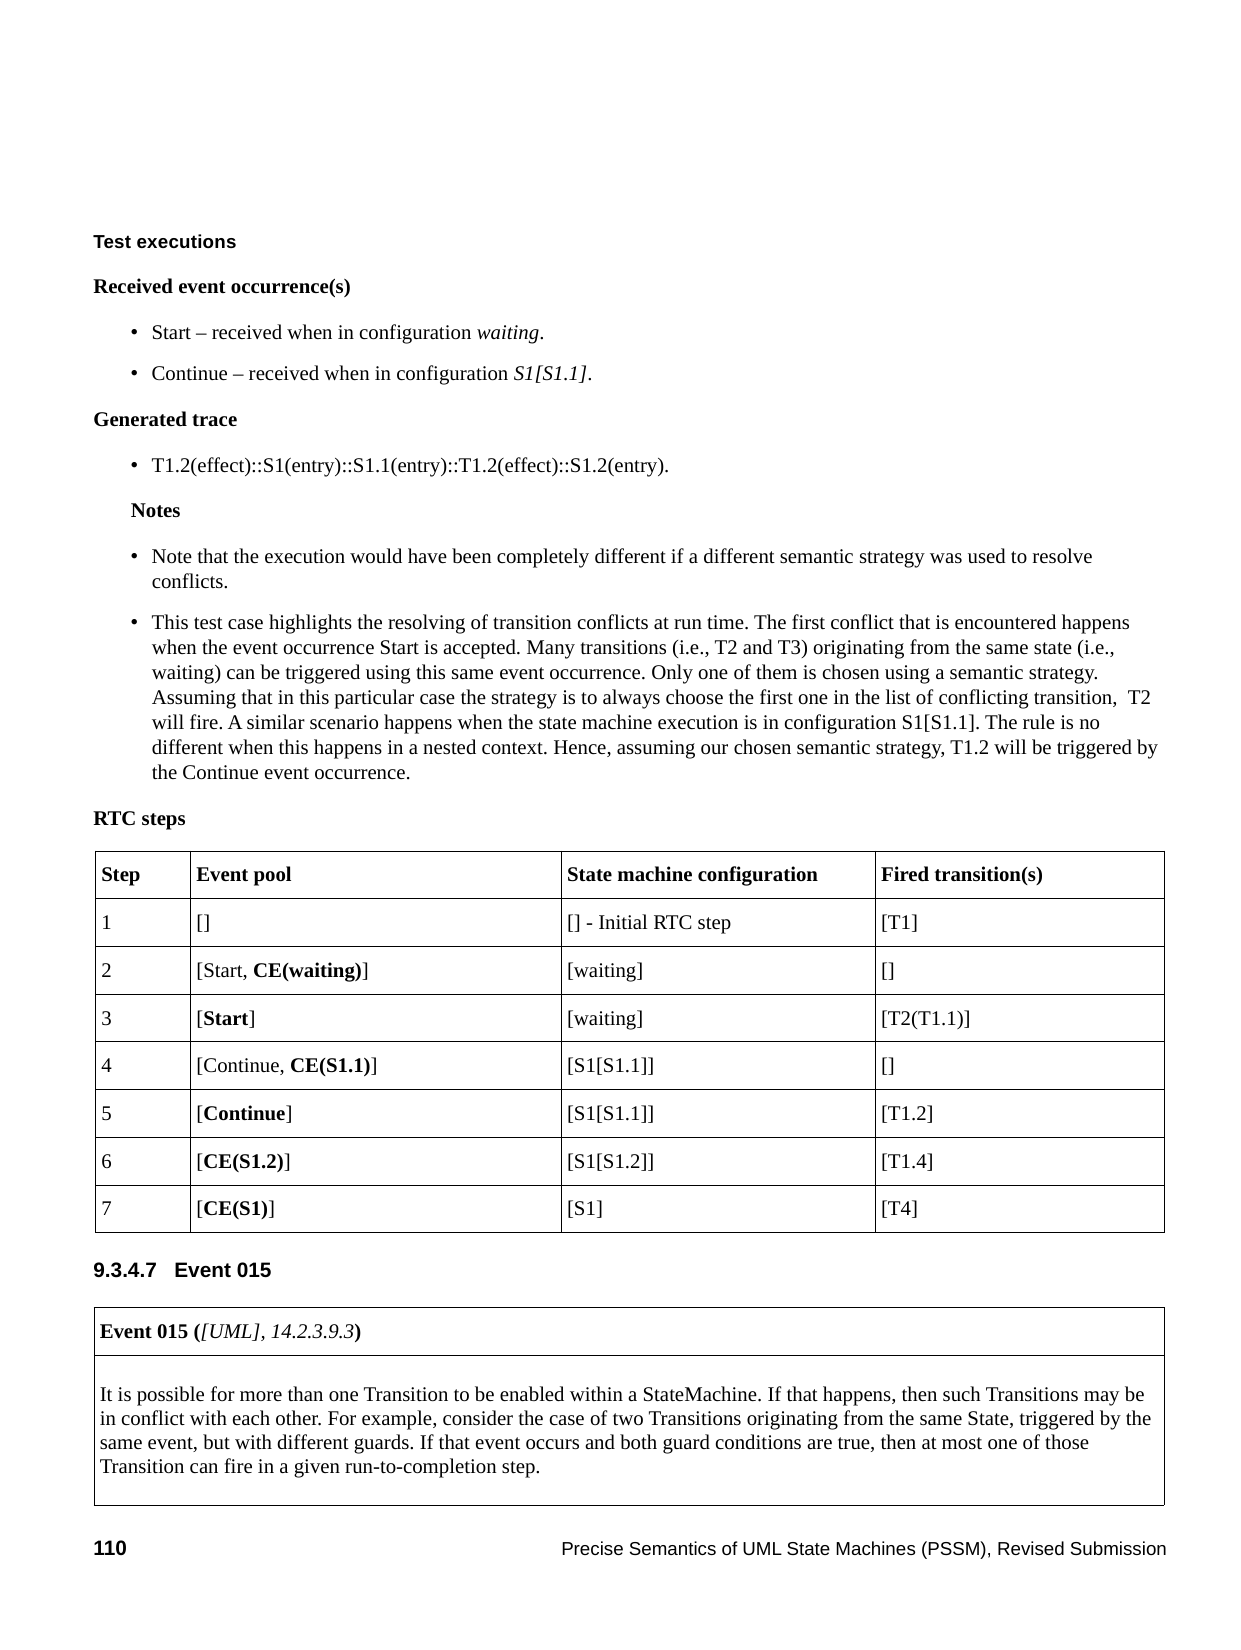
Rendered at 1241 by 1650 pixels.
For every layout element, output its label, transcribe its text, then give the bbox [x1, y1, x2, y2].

table_cell 3 [96, 995, 190, 1041]
subtitle Test executions [93, 231, 1164, 253]
table_cell [T1.4] [876, 1138, 1164, 1184]
table_cell [waiting] [562, 995, 875, 1041]
text Notes [131, 498, 1164, 522]
table_header Fired transition(s) [876, 852, 1164, 898]
table_cell [T2(T1.1)] [876, 995, 1164, 1041]
table_cell It is possible for more than one Transition to be enabled within a StateMachine. If that happens, then such Transitions may be in conflict with each other. For example, consider the case of two Transitions originating from the same State, triggered by the same event, but with different guards. If that event occurs and both guard conditions are true, then at most one of those Transition can fire in a given run-to-completion step. [95, 1356, 1164, 1505]
list Start – received when in configuration waiting. [131, 319, 1164, 344]
table_cell [CE(S1.2)] [191, 1138, 561, 1184]
list Note that the execution would have been completely different if a different semantic strategy was used to resolve conflicts. [131, 543, 1164, 593]
table_cell [S1[S1.1]] [562, 1042, 875, 1089]
table_cell 7 [96, 1186, 190, 1232]
table_cell [Start, CE(waiting)] [191, 947, 561, 994]
text Received event occurrence(s) [93, 274, 1164, 298]
list Continue – received when in configuration S1[S1.1]. [131, 360, 1164, 385]
table_cell [] [876, 947, 1164, 994]
table_cell [CE(S1)] [191, 1186, 561, 1232]
table_cell 2 [96, 947, 190, 994]
table_header Event 015 ([UML], 14.2.3.9.3) [95, 1308, 1164, 1355]
table_cell [Continue] [191, 1090, 561, 1137]
table_cell 1 [96, 899, 190, 946]
table_cell [] [876, 1042, 1164, 1089]
table_cell [Continue, CE(S1.1)] [191, 1042, 561, 1089]
subtitle Event 015 [93, 1257, 1164, 1282]
table_header Event pool [191, 852, 561, 898]
table_header State machine configuration [562, 852, 875, 898]
text RTC steps [93, 805, 1164, 829]
table_cell [waiting] [562, 947, 875, 994]
table_cell 4 [96, 1042, 190, 1089]
table_header Step [96, 852, 190, 898]
table_cell [Start] [191, 995, 561, 1041]
table_cell [T1] [876, 899, 1164, 946]
table_cell [] [191, 899, 561, 946]
list This test case highlights the resolving of transition conflicts at run time. The first conflict that is encountered happens when the event occurrence Start is accepted. Many transitions (i.e., T2 and T3) originating from the same state (i.e., waiting) can be triggered using this same event occurrence. Only one of them is chosen using a semantic strategy. Assuming that in this particular case the strategy is to always choose the first one in the list of conflicting transition, T2 will fire. A similar scenario happens when the state machine execution is in configuration S1[S1.1]. The rule is no different when this happens in a nested context. Hence, assuming our chosen semantic strategy, T1.2 will be triggered by the Continue event occurrence. [131, 609, 1164, 784]
table_cell 6 [96, 1138, 190, 1184]
list T1.2(effect)::S1(entry)::S1.1(entry)::T1.2(effect)::S1.2(entry). [131, 452, 1164, 477]
table_cell [S1] [562, 1186, 875, 1232]
table_cell [] - Initial RTC step [562, 899, 875, 946]
table_cell [T1.2] [876, 1090, 1164, 1137]
table_cell 5 [96, 1090, 190, 1137]
table_cell [S1[S1.1]] [562, 1090, 875, 1137]
table_cell [S1[S1.2]] [562, 1138, 875, 1184]
table_cell [T4] [876, 1186, 1164, 1232]
text Generated trace [93, 406, 1164, 431]
